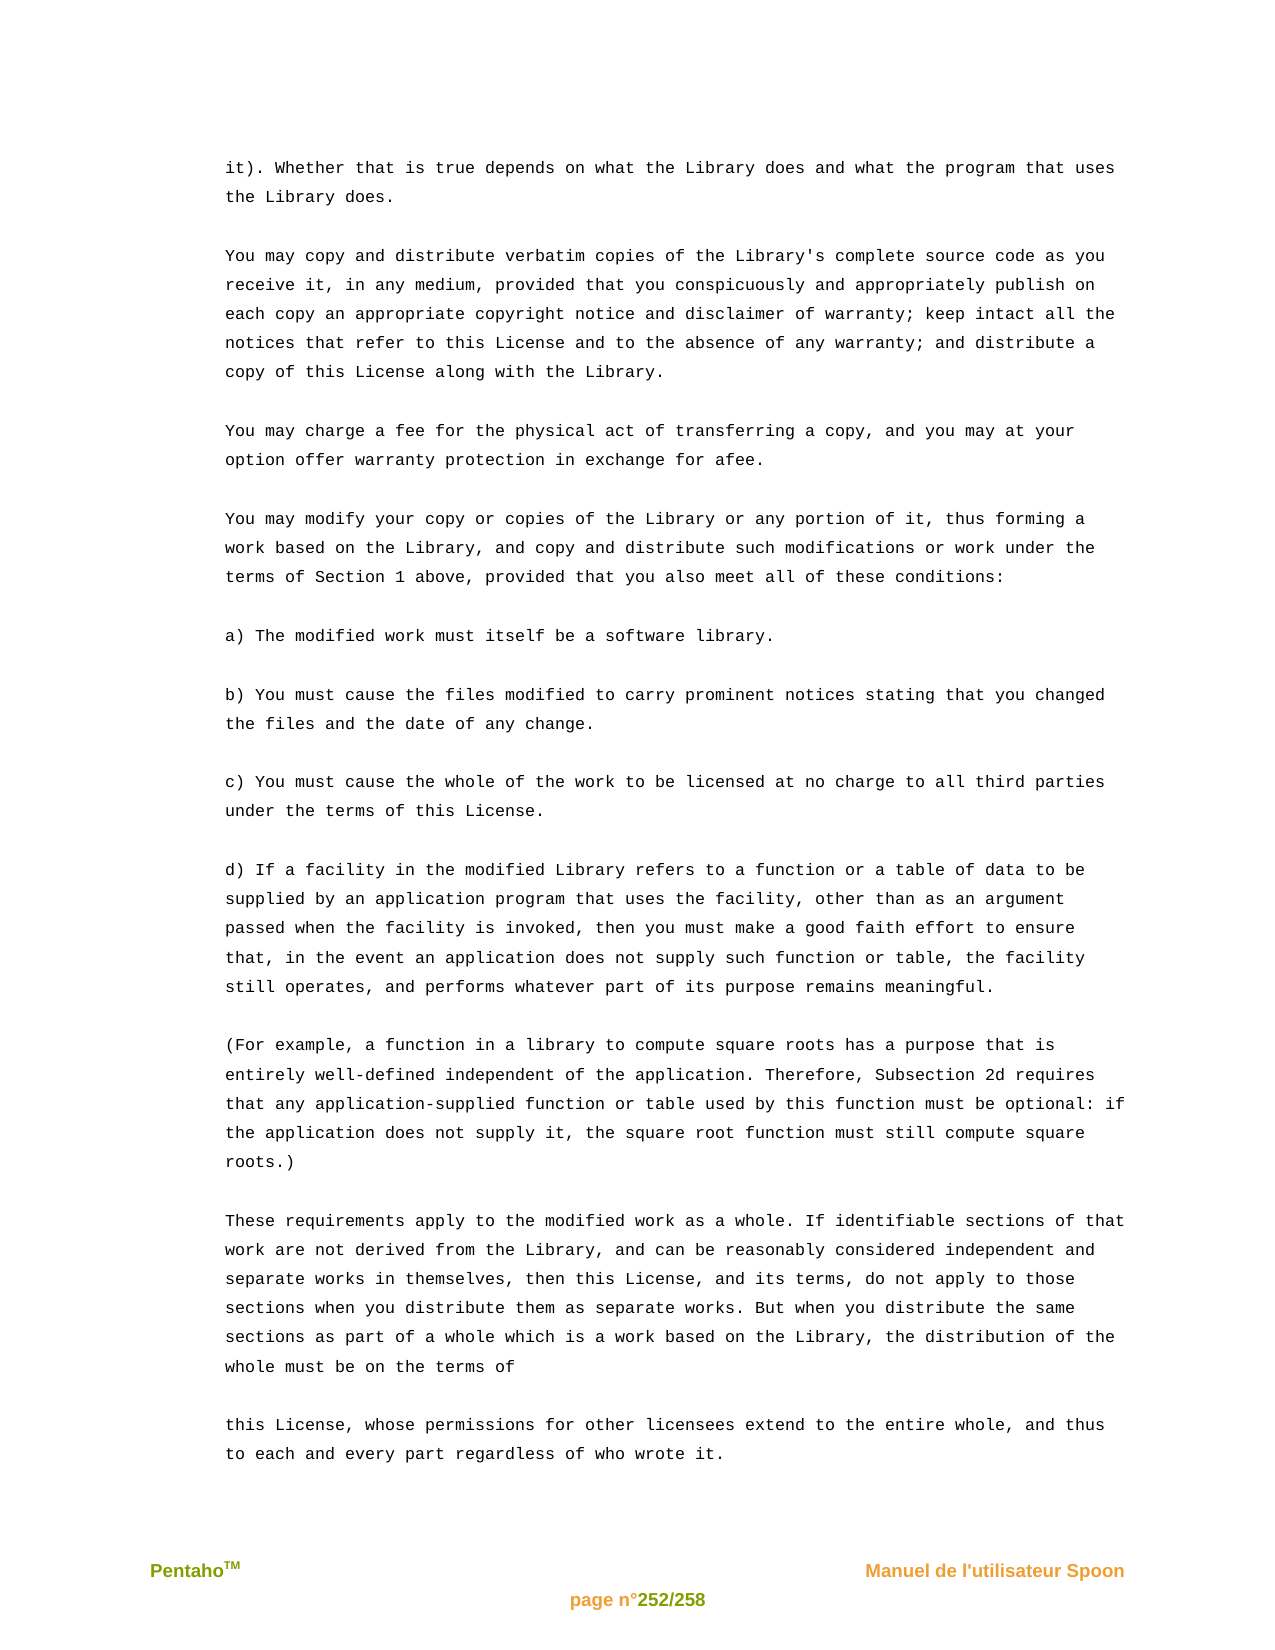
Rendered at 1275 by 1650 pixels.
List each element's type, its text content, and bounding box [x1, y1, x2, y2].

text d) If a facility in the modified Library refers to a function or a table of data to be supplied by an application program that uses the facility, other than as an argument passed when the facility is invoked, then you must make a good faith effort to ensure that, in the event an application does not supply such function or table, the facility still operates, and performs whatever part of its purpose remains meaningful. [225, 852, 1125, 998]
text a) The modified work must itself be a software library. [225, 618, 1125, 647]
text it). Whether that is true depends on what the Library does and what the program that uses the Library does. [225, 150, 1125, 208]
text You may charge a fee for the physical act of transferring a copy, and you may at your option offer warranty protection in exchange for afee. [225, 413, 1125, 471]
text You may copy and distribute verbatim copies of the Library's complete source code as you receive it, in any medium, provided that you conspicuously and appropriately publish on each copy an appropriate copyright notice and disclaimer of warranty; keep intact all the notices that refer to this License and to the absence of any warranty; and distribute a copy of this License along with the Library. [225, 238, 1125, 384]
text These requirements apply to the modified work as a whole. If identifiable sections of that work are not derived from the Library, and can be reasonably considered independent and separate works in themselves, then this License, and its terms, do not apply to those sections when you distribute them as separate works. But when you distribute the same sections as part of a whole which is a work based on the Library, the distribution of the whole must be on the terms of [225, 1203, 1125, 1378]
text c) You must cause the whole of the work to be licensed at no charge to all third parties under the terms of this License. [225, 764, 1125, 823]
text b) You must cause the files modified to carry prominent notices stating that you changed the files and the date of any change. [225, 677, 1125, 735]
text this License, whose permissions for other licensees extend to the entire whole, and thus to each and every part regardless of who wrote it. [225, 1407, 1125, 1466]
text (For example, a function in a library to compute square roots has a purpose that is entirely well-defined independent of the application. Therefore, Subsection 2d requires that any application-supplied function or table used by this function must be optional: if the application does not supply it, the square root function must still compute square roots.) [225, 1027, 1125, 1173]
text You may modify your copy or copies of the Library or any portion of it, thus forming a work based on the Library, and copy and distribute such modifications or work under the terms of Section 1 above, provided that you also meet all of these conditions: [225, 501, 1125, 588]
